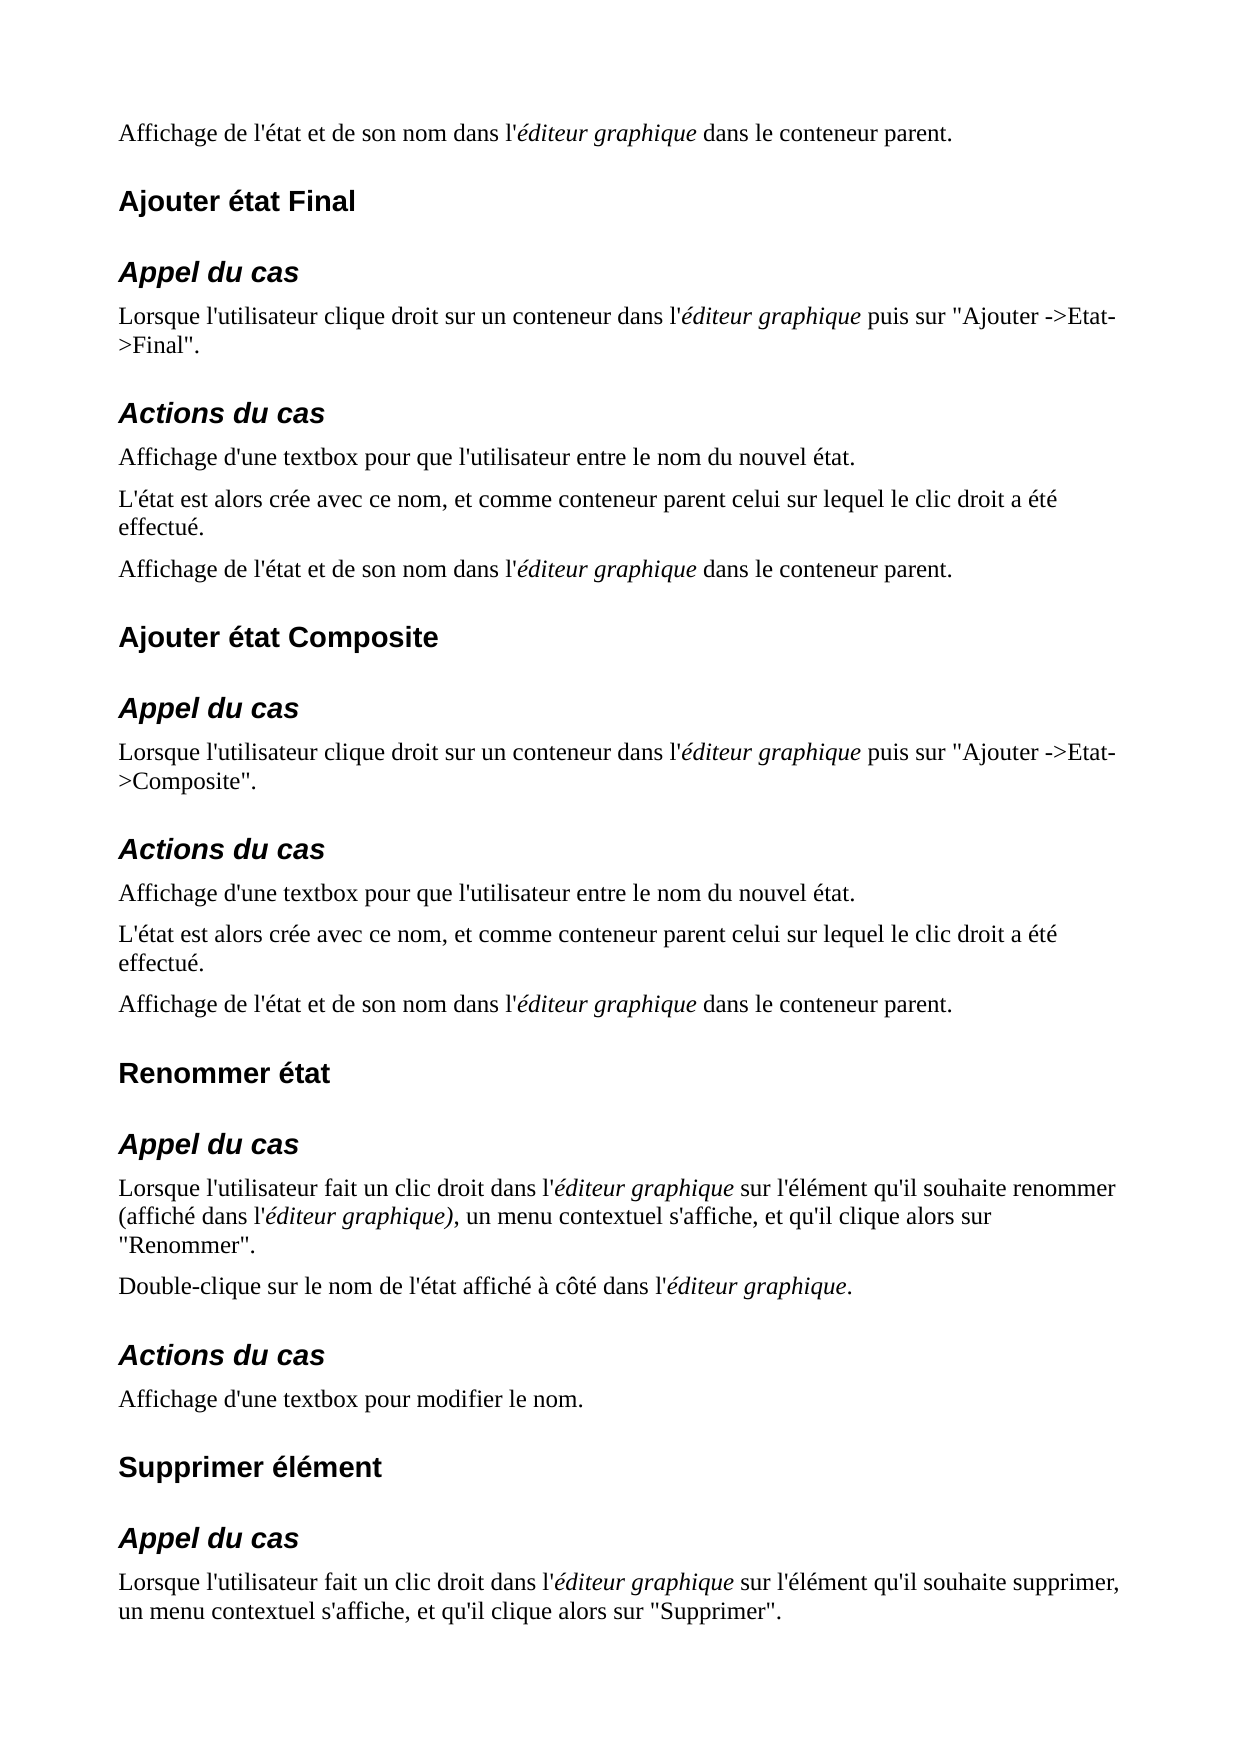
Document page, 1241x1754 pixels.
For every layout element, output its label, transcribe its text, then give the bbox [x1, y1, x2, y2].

text Affichage d'une textbox pour que l'utilisateur entre le nom du nouvel état. [118, 442, 1122, 471]
subtitle Actions du cas [118, 832, 1122, 866]
text Affichage de l'état et de son nom dans l'éditeur graphique dans le conteneur parent. [118, 118, 1122, 147]
text L'état est alors crée avec ce nom, et comme conteneur parent celui sur lequel le clic droit a été effectué. [118, 484, 1122, 541]
subtitle Ajouter état Composite [118, 620, 1122, 653]
subtitle Appel du cas [118, 1521, 1122, 1554]
text Lorsque l'utilisateur clique droit sur un conteneur dans l'éditeur graphique puis sur "Ajouter ->Etat->Composite". [118, 737, 1122, 794]
text Affichage de l'état et de son nom dans l'éditeur graphique dans le conteneur parent. [118, 989, 1122, 1018]
subtitle Supprimer élément [118, 1450, 1122, 1483]
text Lorsque l'utilisateur fait un clic droit dans l'éditeur graphique sur l'élément qu'il souhaite supprimer, un menu contextuel s'affiche, et qu'il clique alors sur "Supprimer". [118, 1567, 1122, 1624]
subtitle Appel du cas [118, 691, 1122, 724]
subtitle Renommer état [118, 1056, 1122, 1089]
subtitle Appel du cas [118, 255, 1122, 289]
text Lorsque l'utilisateur fait un clic droit dans l'éditeur graphique sur l'élément qu'il souhaite renommer (affiché dans l'éditeur graphique), un menu contextuel s'affiche, et qu'il clique alors sur "Renommer". [118, 1173, 1122, 1259]
subtitle Actions du cas [118, 396, 1122, 430]
subtitle Appel du cas [118, 1127, 1122, 1160]
subtitle Actions du cas [118, 1338, 1122, 1371]
subtitle Ajouter état Final [118, 184, 1122, 218]
text Affichage d'une textbox pour que l'utilisateur entre le nom du nouvel état. [118, 878, 1122, 907]
text Lorsque l'utilisateur clique droit sur un conteneur dans l'éditeur graphique puis sur "Ajouter ->Etat->Final". [118, 301, 1122, 359]
text Affichage de l'état et de son nom dans l'éditeur graphique dans le conteneur parent. [118, 554, 1122, 582]
text Double-clique sur le nom de l'état affiché à côté dans l'éditeur graphique. [118, 1271, 1122, 1300]
text Affichage d'une textbox pour modifier le nom. [118, 1384, 1122, 1412]
text L'état est alors crée avec ce nom, et comme conteneur parent celui sur lequel le clic droit a été effectué. [118, 919, 1122, 977]
